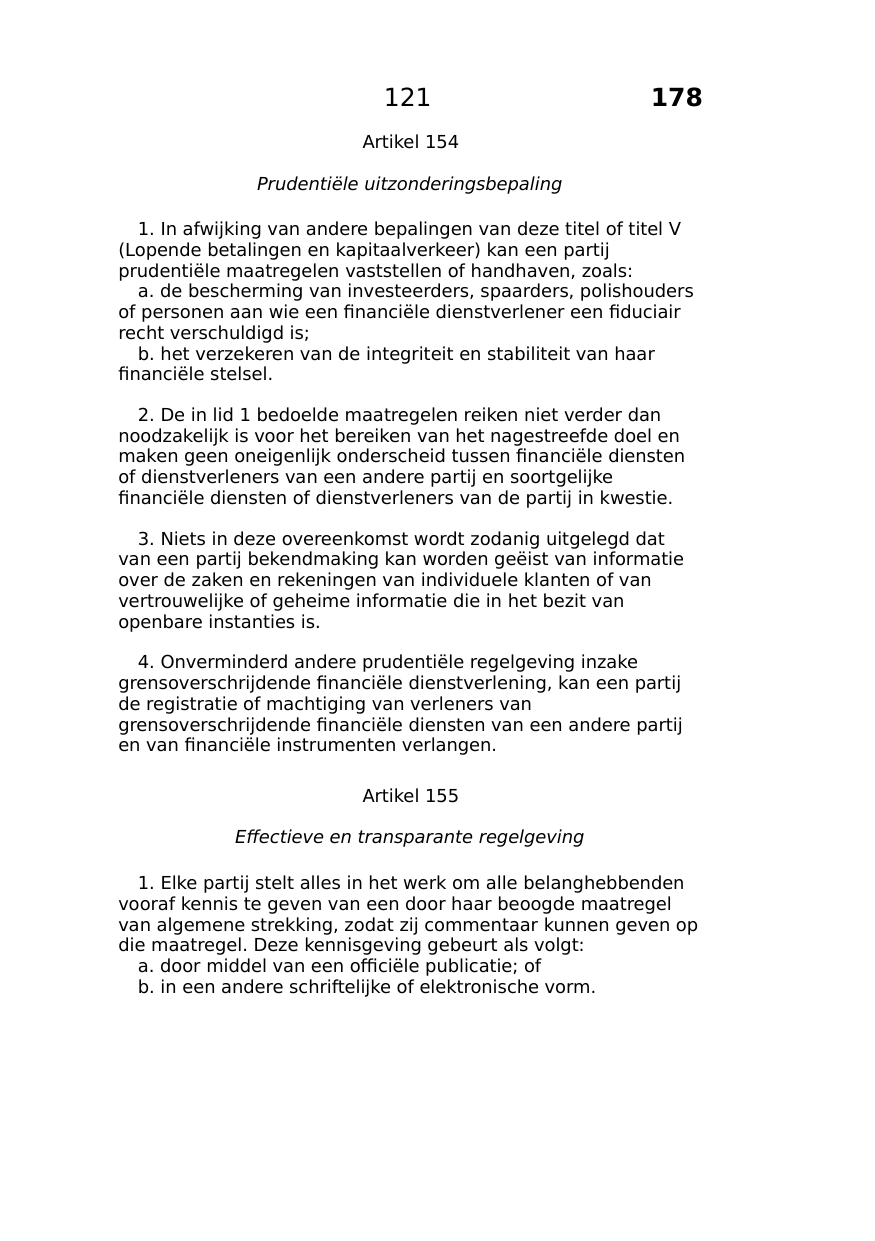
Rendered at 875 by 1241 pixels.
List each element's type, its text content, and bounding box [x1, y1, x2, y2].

text a. door middel van een officiële publicatie; of [118, 956, 703, 977]
text 1. In afwijking van andere bepalingen van deze titel of titel V (Lopende betalingen en kapitaalverkeer) kan een partij prudentiële maatregelen vaststellen of handhaven, zoals: [118, 219, 703, 281]
subtitle Artikel 155 Effectieve en transparante regelgeving [118, 786, 703, 848]
text b. het verzekeren van de integriteit en stabiliteit van haar financiële stelsel. [118, 343, 703, 385]
subtitle Artikel 154 Prudentiële uitzonderingsbepaling [118, 132, 703, 194]
text 3. Niets in deze overeenkomst wordt zodanig uitgelegd dat van een partij bekendmaking kan worden geëist van informatie over de zaken en rekeningen van individuele klanten of van vertrouwelijke of geheime informatie die in het bezit van openbare instanties is. [118, 528, 703, 632]
text a. de bescherming van investeerders, spaarders, polishouders of personen aan wie een financiële dienstverlener een fiduciair recht verschuldigd is; [118, 281, 703, 343]
text 4. Onverminderd andere prudentiële regelgeving inzake grensoverschrijdende financiële dienstverlening, kan een partij de registratie of machtiging van verleners van grensoverschrijdende financiële diensten van een andere partij en van financiële instrumenten verlangen. [118, 652, 703, 756]
text b. in een andere schriftelijke of elektronische vorm. [118, 977, 703, 997]
text 2. De in lid 1 bedoelde maatregelen reiken niet verder dan noodzakelijk is voor het bereiken van het nagestreefde doel en maken geen oneigenlijk onderscheid tussen financiële diensten of dienstverleners van een andere partij en soortgelijke financiële diensten of dienstverleners van de partij in kwestie. [118, 405, 703, 508]
text 1. Elke partij stelt alles in het werk om alle belanghebbenden vooraf kennis te geven van een door haar beoogde maatregel van algemene strekking, zodat zij commentaar kunnen geven op die maatregel. Deze kennisgeving gebeurt als volgt: [118, 873, 703, 956]
